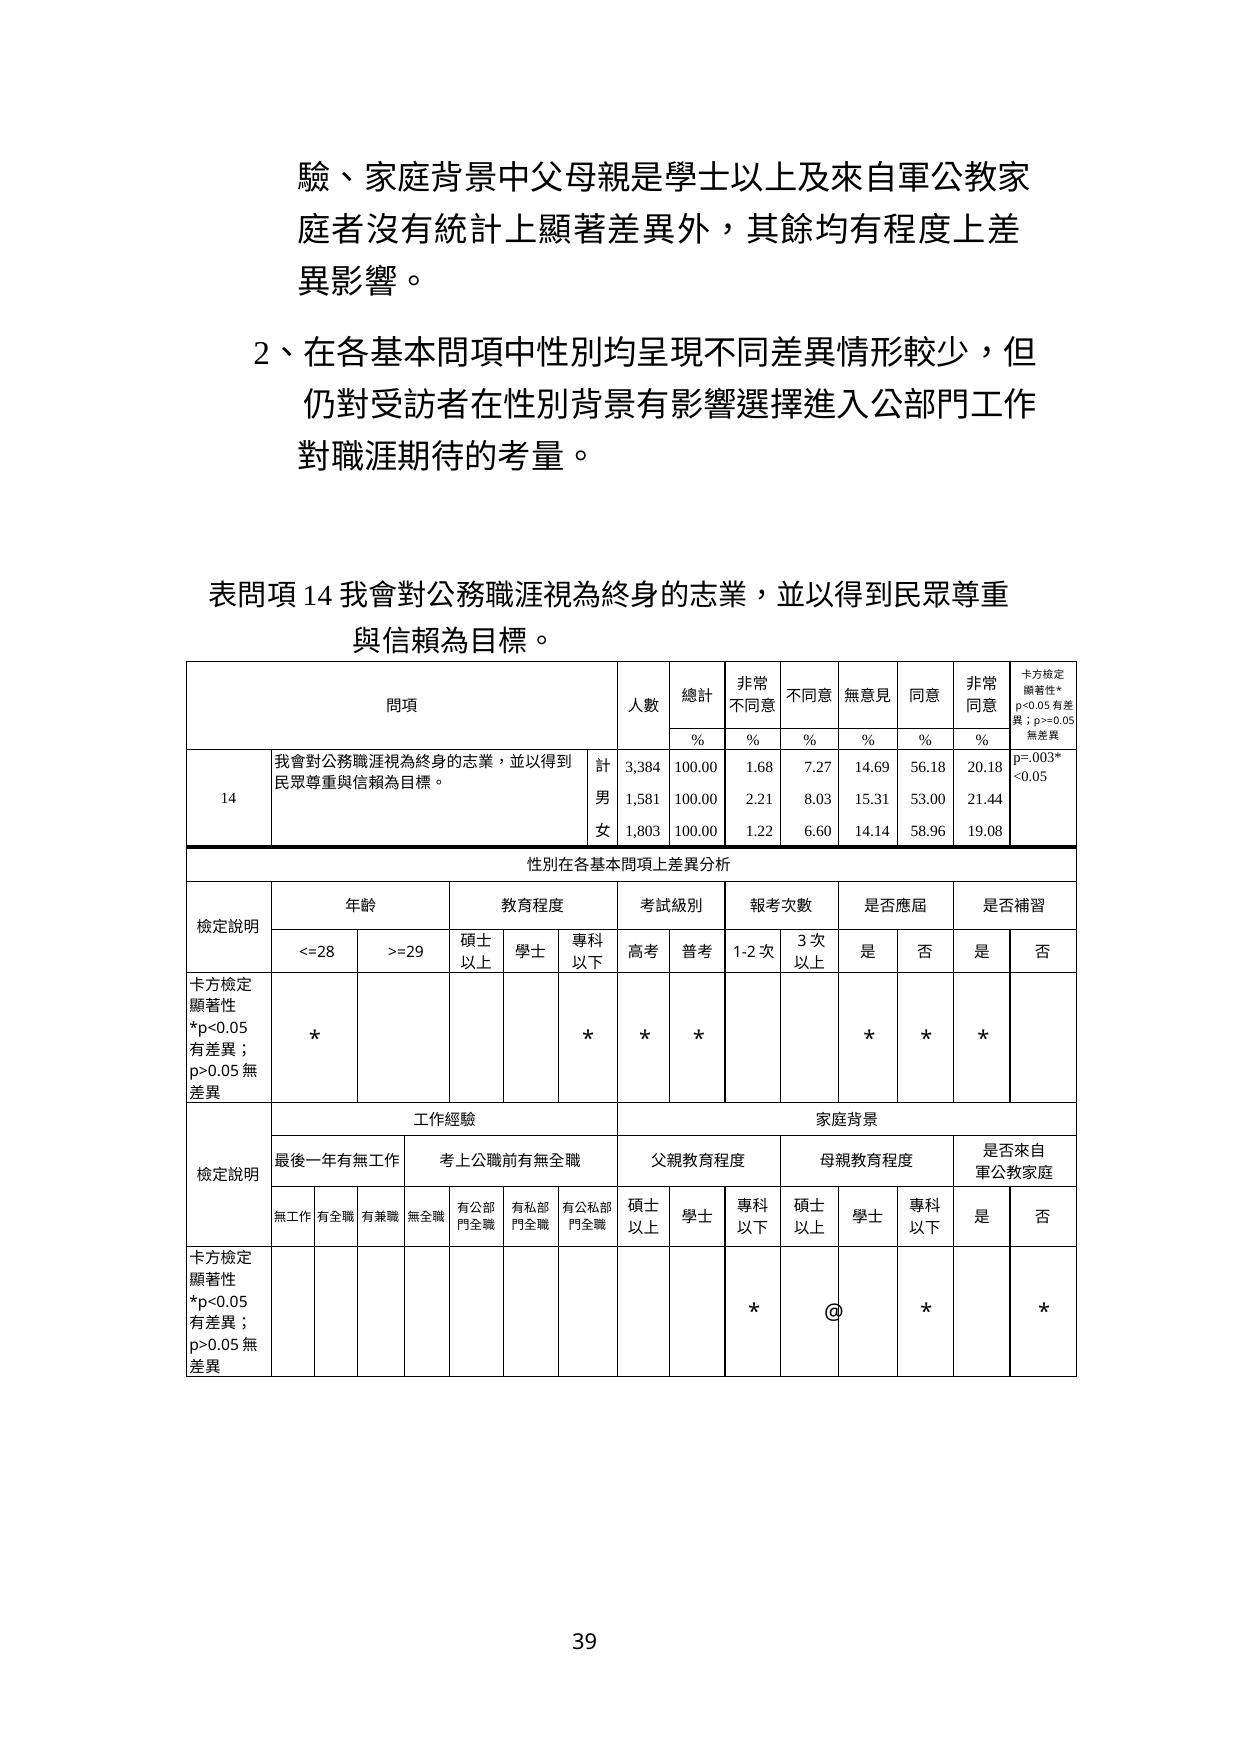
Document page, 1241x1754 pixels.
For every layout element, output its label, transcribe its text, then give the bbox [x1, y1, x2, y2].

table_cell % [954, 729, 1009, 749]
table_cell % [898, 729, 953, 749]
table_header 總計 [670, 662, 724, 727]
table_cell 教育程度 [450, 882, 617, 929]
table_cell 14.69 15.31 14.14 [839, 750, 897, 845]
table_cell * [559, 973, 617, 1102]
table_cell % [781, 729, 838, 749]
table_cell 性別在各基本問項上差異分析 [187, 849, 1076, 881]
table_cell 學士 [839, 1187, 897, 1246]
table_cell [504, 1247, 558, 1376]
table_cell 考上公職前有無全職 [405, 1136, 617, 1186]
table_cell [358, 1247, 404, 1376]
table_cell 是否補習 [954, 882, 1076, 929]
table_cell * [726, 1247, 780, 1376]
table_header 無意見 [839, 662, 897, 727]
table_cell >=29 [358, 930, 449, 972]
table_cell 普考 [670, 930, 724, 972]
table_cell [450, 973, 503, 1102]
text 表問項 14 我會對公務職涯視為終身的志業，並以得到民眾尊重 [208, 576, 1036, 612]
table_header 非常 同意 [954, 662, 1009, 727]
table_cell 父親教育程度 [618, 1136, 780, 1186]
table_cell [726, 973, 780, 1102]
table_cell <=28 [272, 930, 357, 972]
table_cell 否 [898, 930, 953, 972]
table_cell 3次 以上 [781, 930, 838, 972]
table_cell 年齡 [272, 882, 449, 929]
table_header 非常 不同意 [726, 662, 780, 727]
table_cell 檢定說明 [187, 882, 271, 972]
table_cell 無工作 [272, 1187, 314, 1246]
table_cell [504, 973, 558, 1102]
table_cell 學士 [504, 930, 558, 972]
table_cell 56.18 53.00 58.96 [898, 750, 953, 845]
table_cell 是 [954, 930, 1009, 972]
table_cell 3,384 1,581 1,803 [618, 750, 669, 845]
table_cell * [954, 973, 1009, 1102]
table_cell 20.18 21.44 19.08 [954, 750, 1009, 845]
table_cell 專科 以下 [898, 1187, 953, 1246]
table_cell * [898, 1247, 953, 1376]
table_cell 工作經驗 [272, 1103, 617, 1135]
table_cell 有全職 [315, 1187, 357, 1246]
table_cell 學士 [670, 1187, 724, 1246]
text 驗、家庭背景中父母親是學士以上及來自軍公教家 [297, 156, 1036, 198]
table_cell 最後一年有無工作 [272, 1136, 404, 1186]
table_header 人數 [618, 662, 669, 749]
table_cell 1.68 2.21 1.22 [726, 750, 780, 845]
table_cell 是 [839, 930, 897, 972]
table_cell [559, 1247, 617, 1376]
table_cell 碩士 以上 [781, 1187, 838, 1246]
table_cell * [618, 973, 669, 1102]
table_header 不同意 [781, 662, 838, 727]
table_cell 100.00 100.00 100.00 [670, 750, 724, 845]
table_cell 家庭背景 [618, 1103, 1076, 1135]
table_cell 碩士 以上 [450, 930, 503, 972]
table_cell 報考次數 [726, 882, 838, 929]
table_cell 計 男 女 [588, 750, 617, 845]
table_cell 有公部 門全職 [450, 1187, 503, 1246]
table_header 問項 [187, 662, 617, 749]
table_cell 無全職 [405, 1187, 449, 1246]
table_cell 有兼職 [358, 1187, 404, 1246]
table_cell 是否應屆 [839, 882, 953, 929]
table_cell 專科 以下 [559, 930, 617, 972]
text 2、在各基本問項中性別均呈現不同差異情形較少，但仍對受訪者在性別背景有影響選擇進入公部門工作 [221, 323, 1036, 427]
table_cell [272, 1247, 314, 1376]
table_cell * [898, 973, 953, 1102]
table_cell 碩士 以上 [618, 1187, 669, 1246]
table_cell 7.27 8.03 6.60 [781, 750, 838, 845]
table_header 卡方檢定 顯著性* p<0.05有差 異；p>=0.05 無差異 [1011, 662, 1076, 749]
table_cell @ [781, 1247, 838, 1376]
table_cell 專科 以下 [726, 1187, 780, 1246]
table_header 同意 [898, 662, 953, 727]
table_cell 卡方檢定 顯著性 *p<0.05有差異； p>0.05無 差異 [187, 1247, 271, 1376]
table_cell 否 [1011, 930, 1076, 972]
table_cell p=.003* <0.05 [1011, 750, 1076, 845]
table_cell [450, 1247, 503, 1376]
table_cell 考試級別 [618, 882, 724, 929]
table_cell 是否來自 軍公教家庭 [954, 1136, 1076, 1186]
table_cell 有私部 門全職 [504, 1187, 558, 1246]
table_cell % [839, 729, 897, 749]
table_cell 高考 [618, 930, 669, 972]
table_cell % [726, 729, 780, 749]
table_cell [315, 1247, 357, 1376]
text 對職涯期待的考量。 [297, 435, 1036, 477]
table_cell 14 [187, 750, 271, 845]
text 與信賴為目標。 [353, 622, 1036, 658]
table_cell [358, 973, 449, 1102]
table_cell 有公私部 門全職 [559, 1187, 617, 1246]
table_cell [618, 1247, 669, 1376]
table_cell [670, 1247, 724, 1376]
table_cell % [670, 729, 724, 749]
table_cell 檢定說明 [187, 1103, 271, 1246]
table_cell 母親教育程度 [781, 1136, 953, 1186]
table_cell * [670, 973, 724, 1102]
table_cell * [272, 973, 357, 1102]
table_cell 1-2次 [726, 930, 780, 972]
table_cell 否 [1011, 1187, 1076, 1246]
table_cell [781, 973, 838, 1102]
table_cell [954, 1247, 1009, 1376]
table_cell [1011, 973, 1076, 1102]
table_cell 是 [954, 1187, 1009, 1246]
table_cell * [839, 973, 897, 1102]
table_cell [839, 1247, 897, 1376]
table_cell 我會對公務職涯視為終身的志業，並以得到 民眾尊重與信賴為目標。 [272, 750, 587, 845]
table_cell * [1011, 1247, 1076, 1376]
text 庭者沒有統計上顯著差異外，其餘均有程度上差異影響。 [297, 200, 1021, 304]
table_cell 卡方檢定 顯著性 *p<0.05有差異； p>0.05無 差異 [187, 973, 271, 1102]
table_cell [405, 1247, 449, 1376]
